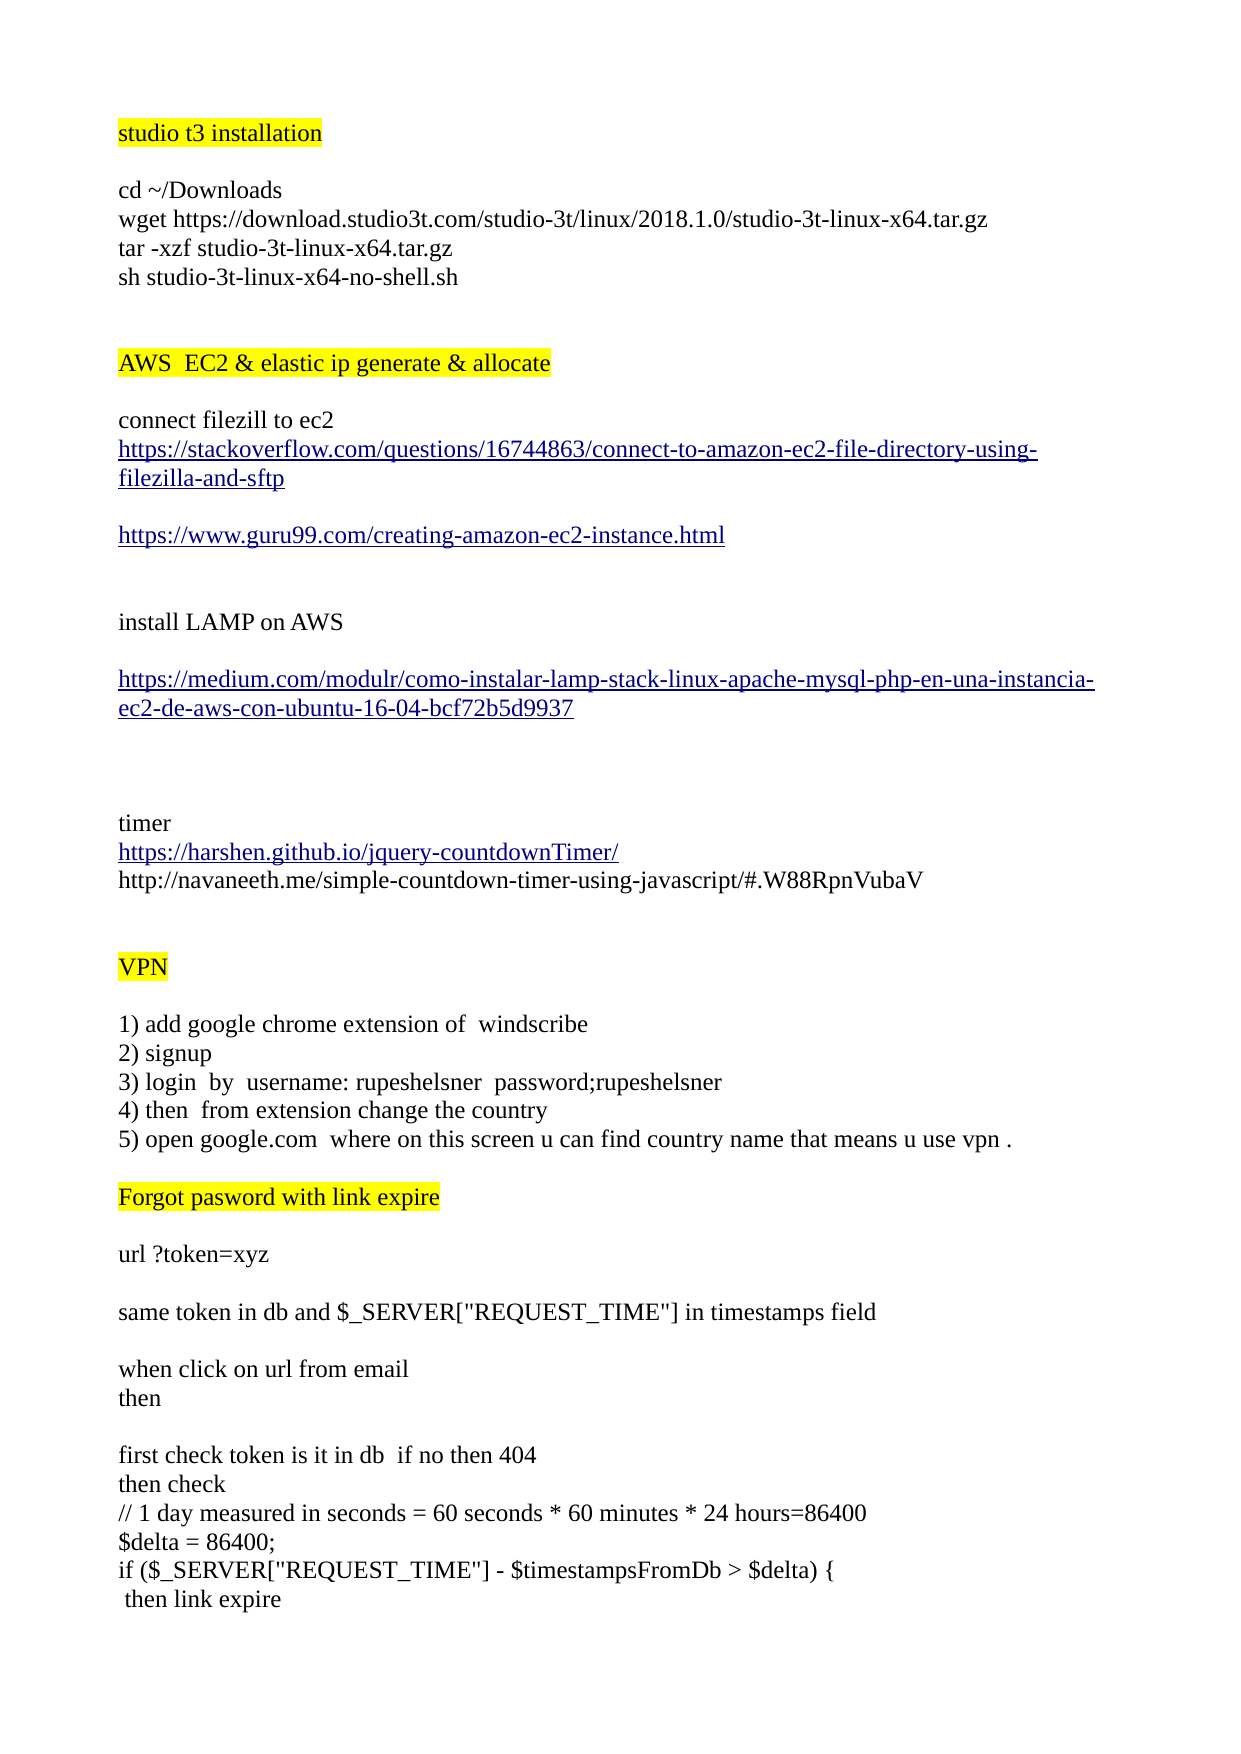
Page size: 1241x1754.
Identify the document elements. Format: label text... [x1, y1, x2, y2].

text first check token is it in db if no then 404 [118, 1441, 1122, 1469]
text https://www.guru99.com/creating-amazon-ec2-instance.html [118, 521, 1122, 549]
text connect filezill to ec2 [118, 406, 1122, 434]
text 1) add google chrome extension of windscribe [118, 1009, 1122, 1038]
text tar -xzf studio-3t-linux-x64.tar.gz [118, 233, 1122, 262]
text Forgot pasword with link expire [118, 1182, 1122, 1211]
text AWS EC2 & elastic ip generate & allocate [118, 348, 1122, 377]
text then link expire [118, 1584, 1122, 1613]
text https://stackoverflow.com/questions/16744863/connect-to-amazon-ec2-file-directory-using-filezilla-and-sftp [118, 434, 1122, 492]
text timer [118, 808, 1122, 837]
text 4) then from extension change the country [118, 1096, 1122, 1124]
text 5) open google.com where on this screen u can find country name that means u use vpn . [118, 1124, 1122, 1153]
text 3) login by username: rupeshelsner password;rupeshelsner [118, 1067, 1122, 1096]
text https://harshen.github.io/jquery-countdownTimer/ [118, 837, 1122, 866]
text cd ~/Downloads [118, 176, 1122, 204]
text url ?token=xyz [118, 1239, 1122, 1268]
text then check [118, 1469, 1122, 1498]
text if ($_SERVER["REQUEST_TIME"] - $timestampsFromDb > $delta) { [118, 1556, 1122, 1584]
text // 1 day measured in seconds = 60 seconds * 60 minutes * 24 hours=86400 [118, 1498, 1122, 1527]
text studio t3 installation [118, 118, 1122, 147]
text same token in db and $_SERVER["REQUEST_TIME"] in timestamps field [118, 1297, 1122, 1326]
text 2) signup [118, 1038, 1122, 1067]
text then [118, 1383, 1122, 1412]
text install LAMP on AWS [118, 607, 1122, 636]
text sh studio-3t-linux-x64-no-shell.sh [118, 262, 1122, 291]
text https://medium.com/modulr/como-instalar-lamp-stack-linux-apache-mysql-php-en-una-instancia-ec2-de-aws-con-ubuntu-16-04-bcf72b5d9937 [118, 664, 1122, 722]
text VPN [118, 952, 1122, 981]
text http://navaneeth.me/simple-countdown-timer-using-javascript/#.W88RpnVubaV [118, 866, 1122, 894]
text wget https://download.studio3t.com/studio-3t/linux/2018.1.0/studio-3t-linux-x64.tar.gz [118, 204, 1122, 233]
text when click on url from email [118, 1354, 1122, 1383]
text $delta = 86400; [118, 1527, 1122, 1556]
